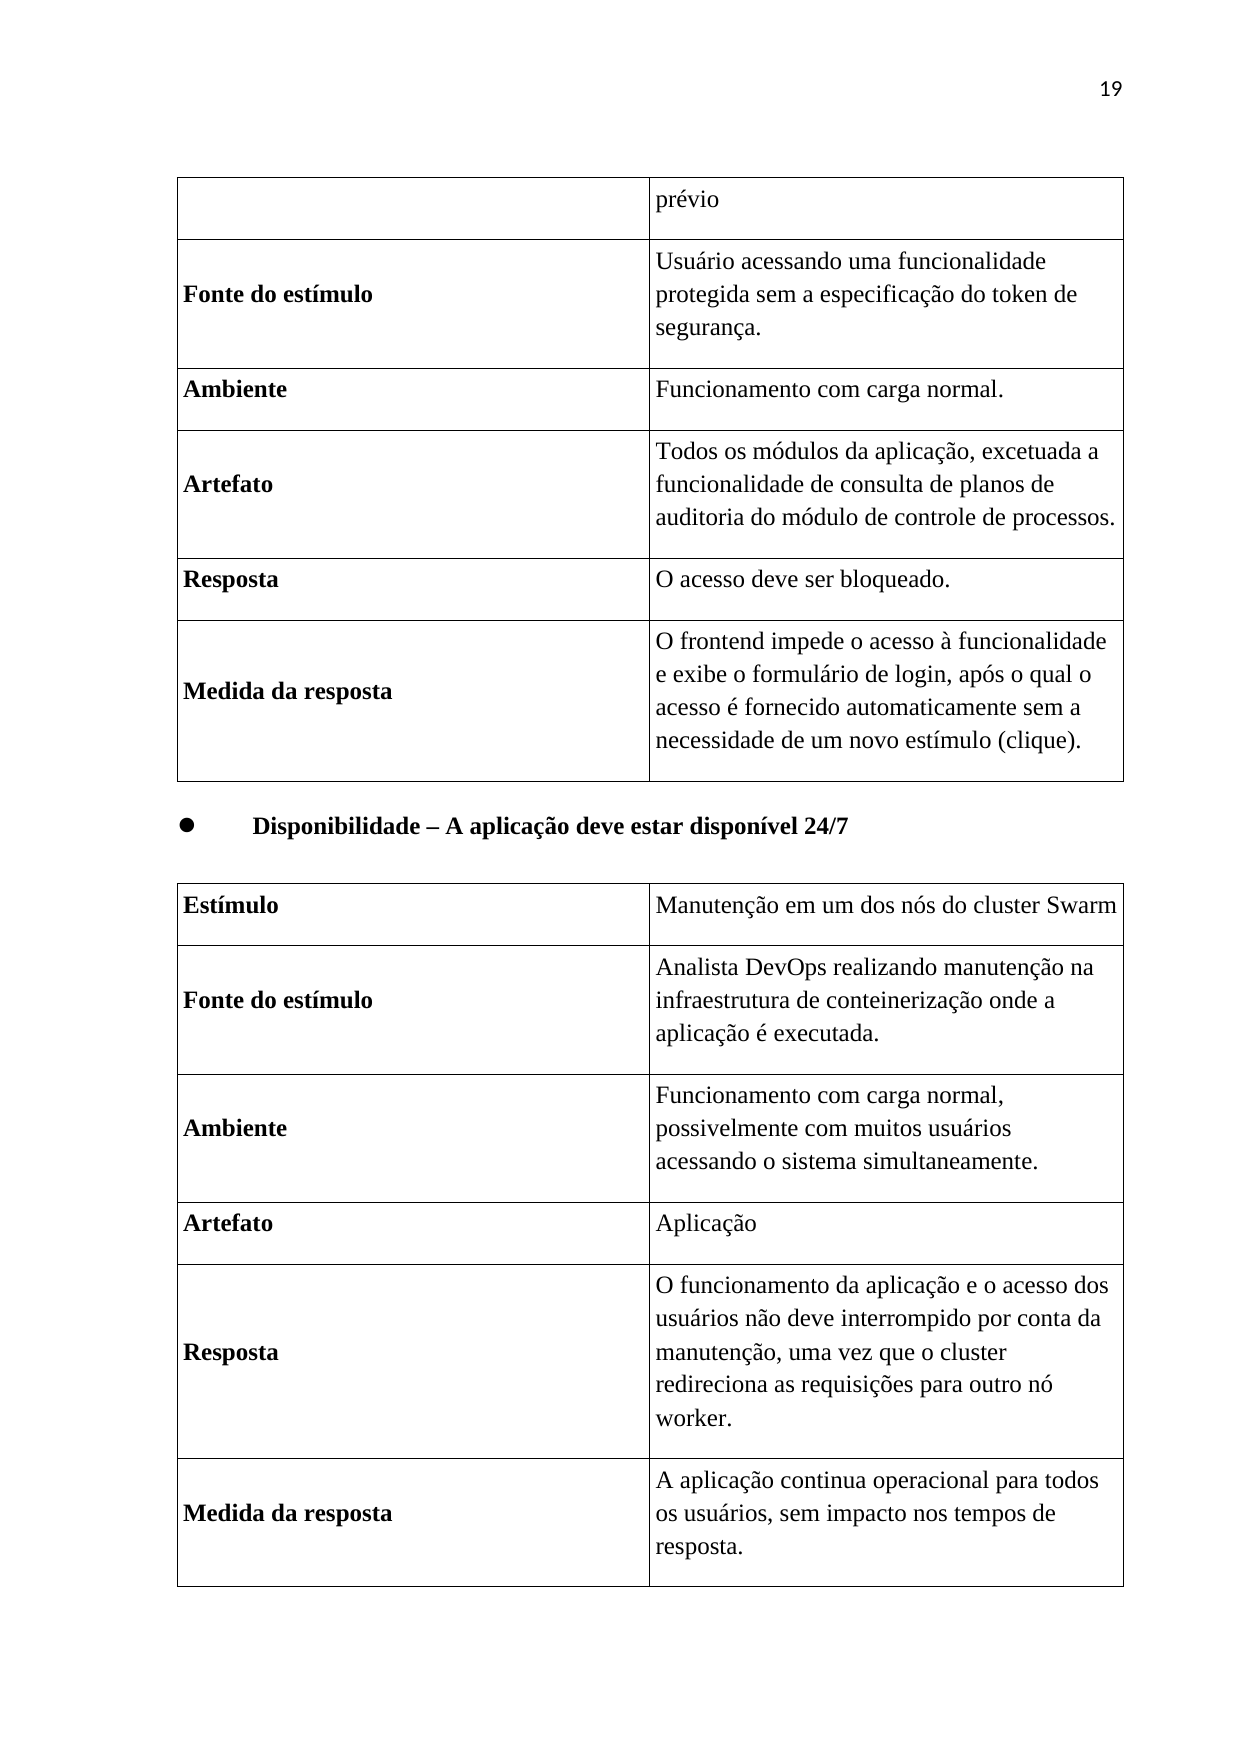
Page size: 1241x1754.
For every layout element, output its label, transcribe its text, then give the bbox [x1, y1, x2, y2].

table_cell Medida da resposta [178, 1459, 649, 1586]
table_cell Usuário acessando uma funcionalidade protegida sem a especificação do token de segurança. [650, 240, 1123, 367]
table_cell Medida da resposta [178, 621, 649, 781]
table_cell Aplicação [650, 1203, 1123, 1264]
table_cell Todos os módulos da aplicação, excetuada a funcionalidade de consulta de planos de auditoria do módulo de controle de processos. [650, 431, 1123, 558]
table_header Estímulo [178, 884, 649, 945]
table_cell Ambiente [178, 369, 649, 429]
table_cell Resposta [178, 559, 649, 620]
table_cell Ambiente [178, 1075, 649, 1202]
table_cell Analista DevOps realizando manutenção na infraestrutura de conteinerização onde a aplicação é executada. [650, 946, 1123, 1073]
table_cell Funcionamento com carga normal. [650, 369, 1123, 429]
table_cell O funcionamento da aplicação e o acesso dos usuários não deve interrompido por conta da manutenção, uma vez que o cluster redireciona as requisições para outro nó worker. [650, 1265, 1123, 1458]
table_cell O acesso deve ser bloqueado. [650, 559, 1123, 620]
table_cell O frontend impede o acesso à funcionalidade e exibe o formulário de login, após o qual o acesso é fornecido automaticamente sem a necessidade de um novo estímulo (clique). [650, 621, 1123, 781]
list Disponibilidade – A aplicação deve estar disponível 24/7 [177, 811, 1122, 840]
table_cell A aplicação continua operacional para todos os usuários, sem impacto nos tempos de resposta. [650, 1459, 1123, 1586]
table_header prévio [650, 178, 1123, 239]
table_header [178, 178, 649, 239]
table_cell Resposta [178, 1265, 649, 1458]
table_cell Funcionamento com carga normal, possivelmente com muitos usuários acessando o sistema simultaneamente. [650, 1075, 1123, 1202]
table_cell Artefato [178, 1203, 649, 1264]
table_cell Artefato [178, 431, 649, 558]
table_cell Fonte do estímulo [178, 240, 649, 367]
table_cell Fonte do estímulo [178, 946, 649, 1073]
table_header Manutenção em um dos nós do cluster Swarm [650, 884, 1123, 945]
